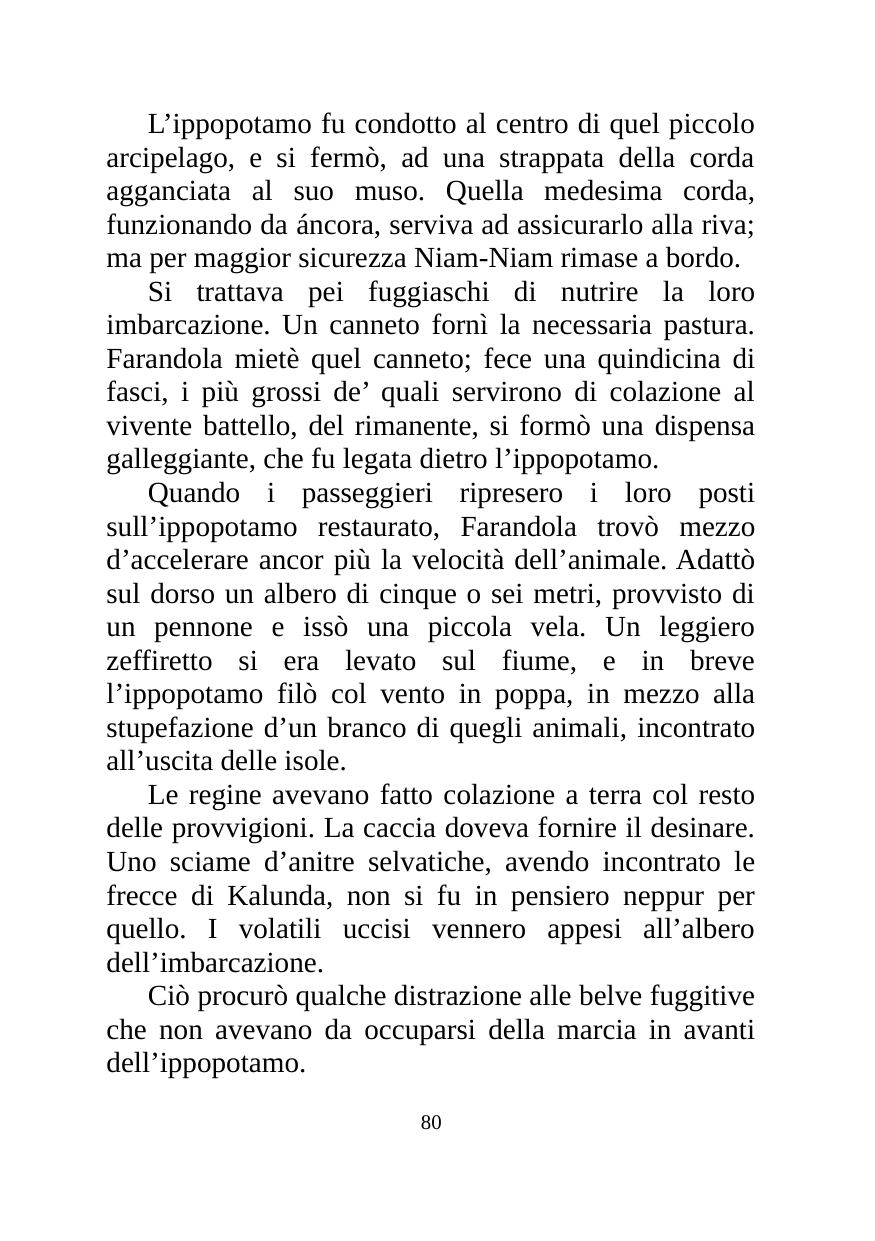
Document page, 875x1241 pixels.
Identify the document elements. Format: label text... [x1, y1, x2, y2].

text Si trattava pei fuggiaschi di nutrire la loro imbarcazione. Un canneto fornì la necessaria pastura. Farandola mietè quel canneto; fece una quindicina di fasci, i più grossi de’ quali servirono di colazione al vivente battello, del rimanente, si formò una dispensa galleggiante, che fu legata dietro l’ippopotamo. [106, 274, 756, 475]
text Le regine avevano fatto colazione a terra col resto delle provvigioni. La caccia doveva fornire il desinare. Uno sciame d’anitre selvatiche, avendo incontrato le frecce di Kalunda, non si fu in pensiero neppur per quello. I volatili uccisi vennero appesi all’albero dell’imbarcazione. [106, 777, 756, 978]
text Quando i passeggieri ripresero i loro posti sull’ippopotamo restaurato, Farandola trovò mezzo d’accelerare ancor più la velocità dell’animale. Adattò sul dorso un albero di cinque o sei metri, provvisto di un pennone e issò una piccola vela. Un leggiero zeffiretto si era levato sul fiume, e in breve l’ippopotamo filò col vento in poppa, in mezzo alla stupefazione d’un branco di quegli animali, incontrato all’uscita delle isole. [106, 475, 756, 777]
text Ciò procurò qualche distrazione alle belve fuggitive che non avevano da occuparsi della marcia in avanti dell’ippopotamo. [106, 978, 756, 1079]
text L’ippopotamo fu condotto al centro di quel piccolo arcipelago, e si fermò, ad una strappata della corda agganciata al suo muso. Quella medesima corda, funzionando da áncora, serviva ad assicurarlo alla riva; ma per maggior sicurezza Niam-Niam rimase a bordo. [106, 106, 756, 274]
